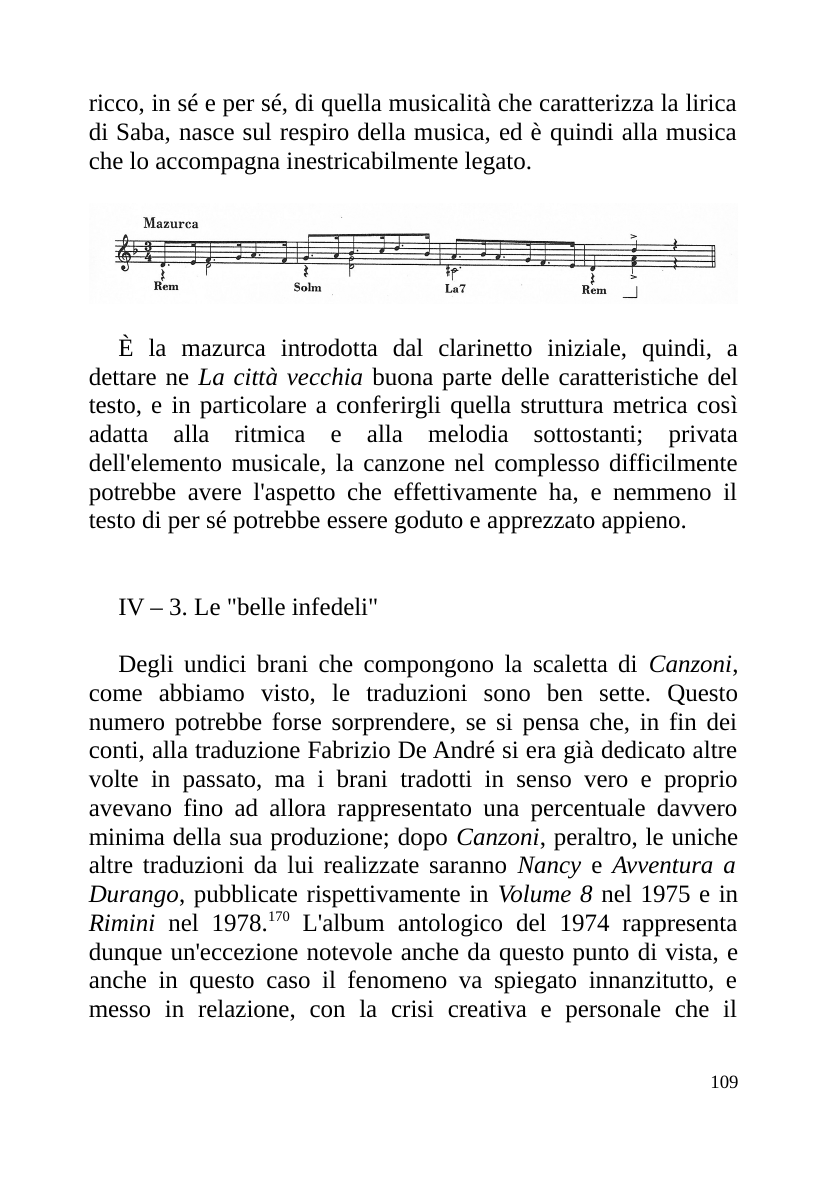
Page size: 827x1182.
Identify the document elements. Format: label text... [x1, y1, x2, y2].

text Degli undici brani che compongono la scaletta di Canzoni, come abbiamo visto, le traduzioni sono ben sette. Questo numero potrebbe forse sorprendere, se si pensa che, in fin dei conti, alla traduzione Fabrizio De André si era già dedicato altre volte in passato, ma i brani tradotti in senso vero e proprio avevano fino ad allora rappresentato una percentuale davvero minima della sua produzione; dopo Canzoni, peraltro, le uniche altre traduzioni da lui realizzate saranno Nancy e Avventura a Durango, pubblicate rispettivamente in Volume 8 nel 1975 e in Rimini nel 1978. L'album antologico del 1974 rappresenta dunque un'eccezione notevole anche da questo punto di vista, e anche in questo caso il fenomeno va spiegato innanzitutto, e messo in relazione, con la crisi creativa e personale che il [88, 649, 738, 1023]
text IV – 3. Le "belle infedeli" [88, 592, 738, 620]
picture [88, 203, 739, 304]
text ricco, in sé e per sé, di quella musicalità che caratterizza la lirica di Saba, nasce sul respiro della musica, ed è quindi alla musica che lo accompagna inestricabilmente legato. [88, 88, 738, 175]
text È la mazurca introdotta dal clarinetto iniziale, quindi, a dettare ne La città vecchia buona parte delle caratteristiche del testo, e in particolare a conferirgli quella struttura metrica così adatta alla ritmica e alla melodia sottostanti; privata dell'elemento musicale, la canzone nel complesso difficilmente potrebbe avere l'aspetto che effettivamente ha, e nemmeno il testo di per sé potrebbe essere goduto e apprezzato appieno. [88, 333, 738, 534]
